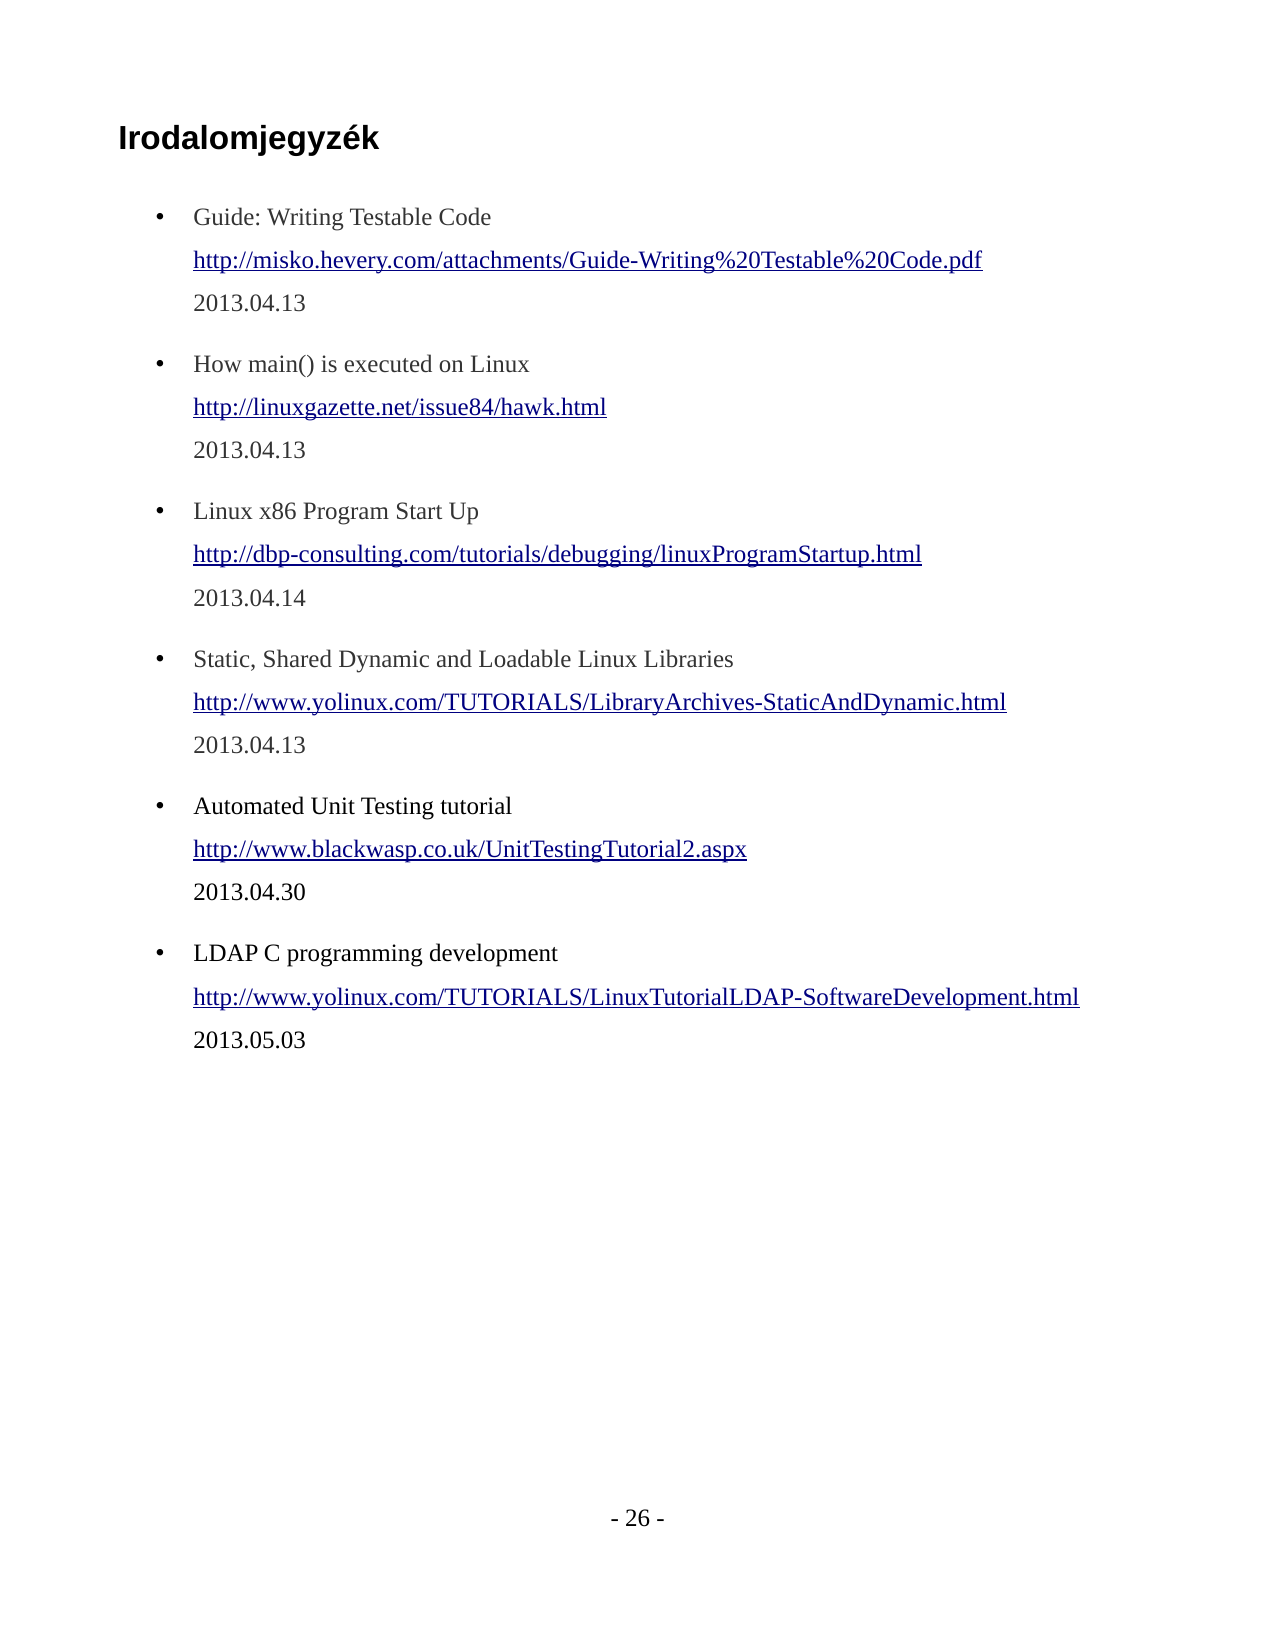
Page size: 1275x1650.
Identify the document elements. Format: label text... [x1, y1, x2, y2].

list Static, Shared Dynamic and Loadable Linux Libraries http://www.yolinux.com/TUTORIALS/LibraryArchives-StaticAndDynamic.html 2013.04.13 [156, 644, 1157, 759]
list Automated Unit Testing tutorial http://www.blackwasp.co.uk/UnitTestingTutorial2.aspx 2013.04.30 [156, 791, 1157, 906]
list Guide: Writing Testable Code http://misko.hevery.com/attachments/Guide-Writing%20Testable%20Code.pdf 2013.04.13 [156, 202, 1157, 317]
subtitle Irodalomjegyzék [118, 118, 1157, 157]
list Linux x86 Program Start Up http://dbp-consulting.com/tutorials/debugging/linuxProgramStartup.html 2013.04.14 [156, 496, 1157, 611]
list LDAP C programming development http://www.yolinux.com/TUTORIALS/LinuxTutorialLDAP-SoftwareDevelopment.html 2013.05.03 [156, 938, 1157, 1053]
list How main() is executed on Linux http://linuxgazette.net/issue84/hawk.html 2013.04.13 [156, 349, 1157, 464]
